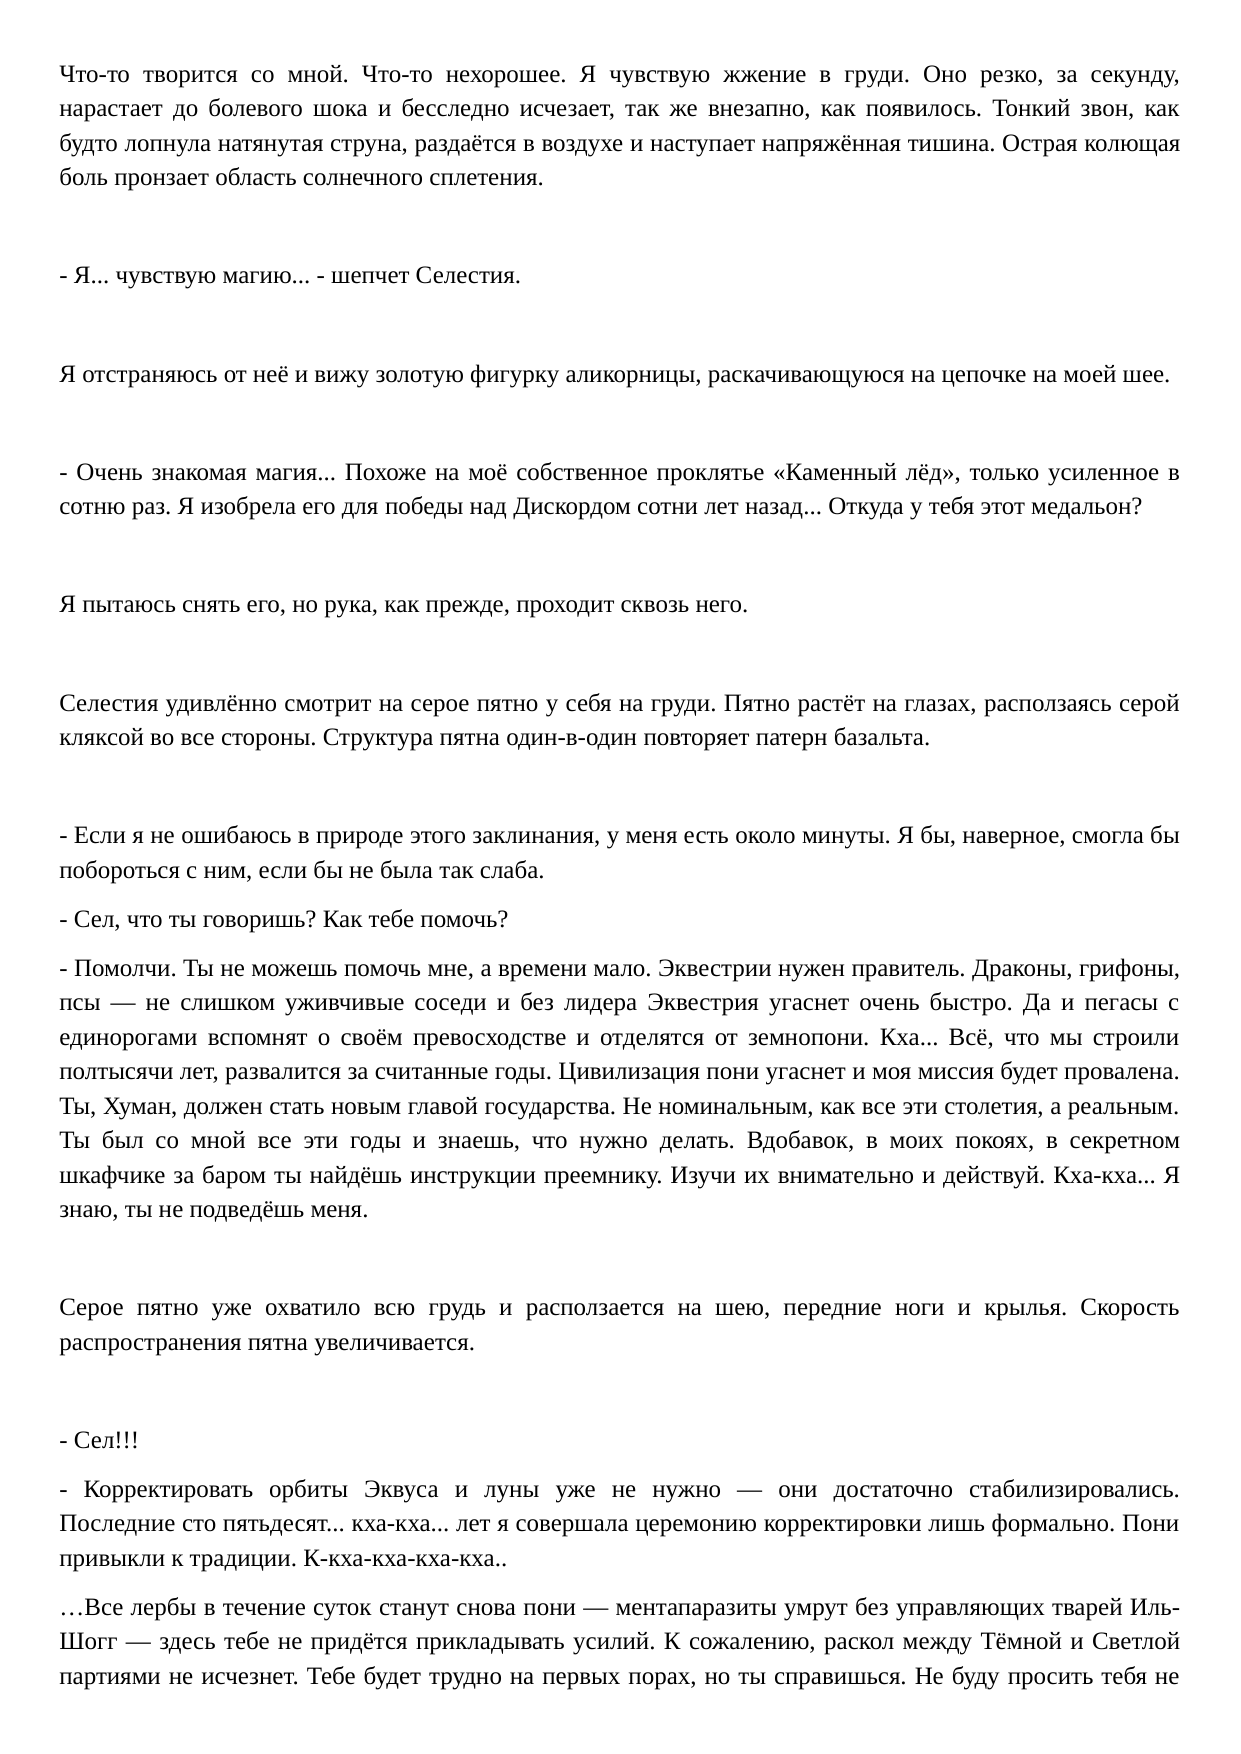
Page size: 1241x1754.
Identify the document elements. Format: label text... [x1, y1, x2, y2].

text Что-то творится со мной. Что-то нехорошее. Я чувствую жжение в груди. Оно резко, за секунду, нарастает до болевого шока и бесследно исчезает, так же внезапно, как появилось. Тонкий звон, как будто лопнула натянутая струна, раздаётся в воздухе и наступает напряжённая тишина. Острая колющая боль пронзает область солнечного сплетения. [59, 59, 1181, 191]
text Селестия удивлённо смотрит на серое пятно у себя на груди. Пятно растёт на глазах, расползаясь серой кляксой во все стороны. Структура пятна один-в-один повторяет патерн базальта. [59, 688, 1181, 751]
text - Сел!!! [59, 1425, 1181, 1454]
text - Сел, что ты говоришь? Как тебе помочь? [59, 904, 1181, 932]
text - Я... чувствую магию... - шепчет Селестия. [59, 261, 1181, 289]
text Я отстраняюсь от неё и вижу золотую фигурку аликорницы, раскачивающуюся на цепочке на моей шее. [59, 359, 1181, 387]
text …Все лербы в течение суток станут снова пони — ментапаразиты умрут без управляющих тварей Иль-Шогг — здесь тебе не придётся прикладывать усилий. К сожалению, раскол между Тёмной и Светлой партиями не исчезнет. Тебе будет трудно на первых порах, но ты справишься. Не буду просить тебя не [59, 1592, 1181, 1690]
text - Очень знакомая магия... Похоже на моё собственное проклятье «Каменный лёд», только усиленное в сотню раз. Я изобрела его для победы над Дискордом сотни лет назад... Откуда у тебя этот медальон? [59, 457, 1181, 520]
text - Корректировать орбиты Эквуса и луны уже не нужно — они достаточно стабилизировались. Последние сто пятьдесят... кха-кха... лет я совершала церемонию корректировки лишь формально. Пони привыкли к традиции. К-кха-кха-кха-кха.. [59, 1474, 1181, 1572]
text Я пытаюсь снять его, но рука, как прежде, проходит сквозь него. [59, 589, 1181, 618]
text Серое пятно уже охватило всю грудь и расползается на шею, передние ноги и крылья. Скорость распространения пятна увеличивается. [59, 1292, 1181, 1356]
text - Помолчи. Ты не можешь помочь мне, а времени мало. Эквестрии нужен правитель. Драконы, грифоны, псы — не слишком уживчивые соседи и без лидера Эквестрия угаснет очень быстро. Да и пегасы с единорогами вспомнят о своём превосходстве и отделятся от земнопони. Кха... Всё, что мы строили полтысячи лет, развалится за считанные годы. Цивилизация пони угаснет и моя миссия будет провалена. Ты, Хуман, должен стать новым главой государства. Не номинальным, как все эти столетия, а реальным. Ты был со мной все эти годы и знаешь, что нужно делать. Вдобавок, в моих покоях, в секретном шкафчике за баром ты найдёшь инструкции преемнику. Изучи их внимательно и действуй. Кха-кха... Я знаю, ты не подведёшь меня. [59, 953, 1181, 1223]
text - Если я не ошибаюсь в природе этого заклинания, у меня есть около минуты. Я бы, наверное, смогла бы побороться с ним, если бы не была так слаба. [59, 820, 1181, 883]
